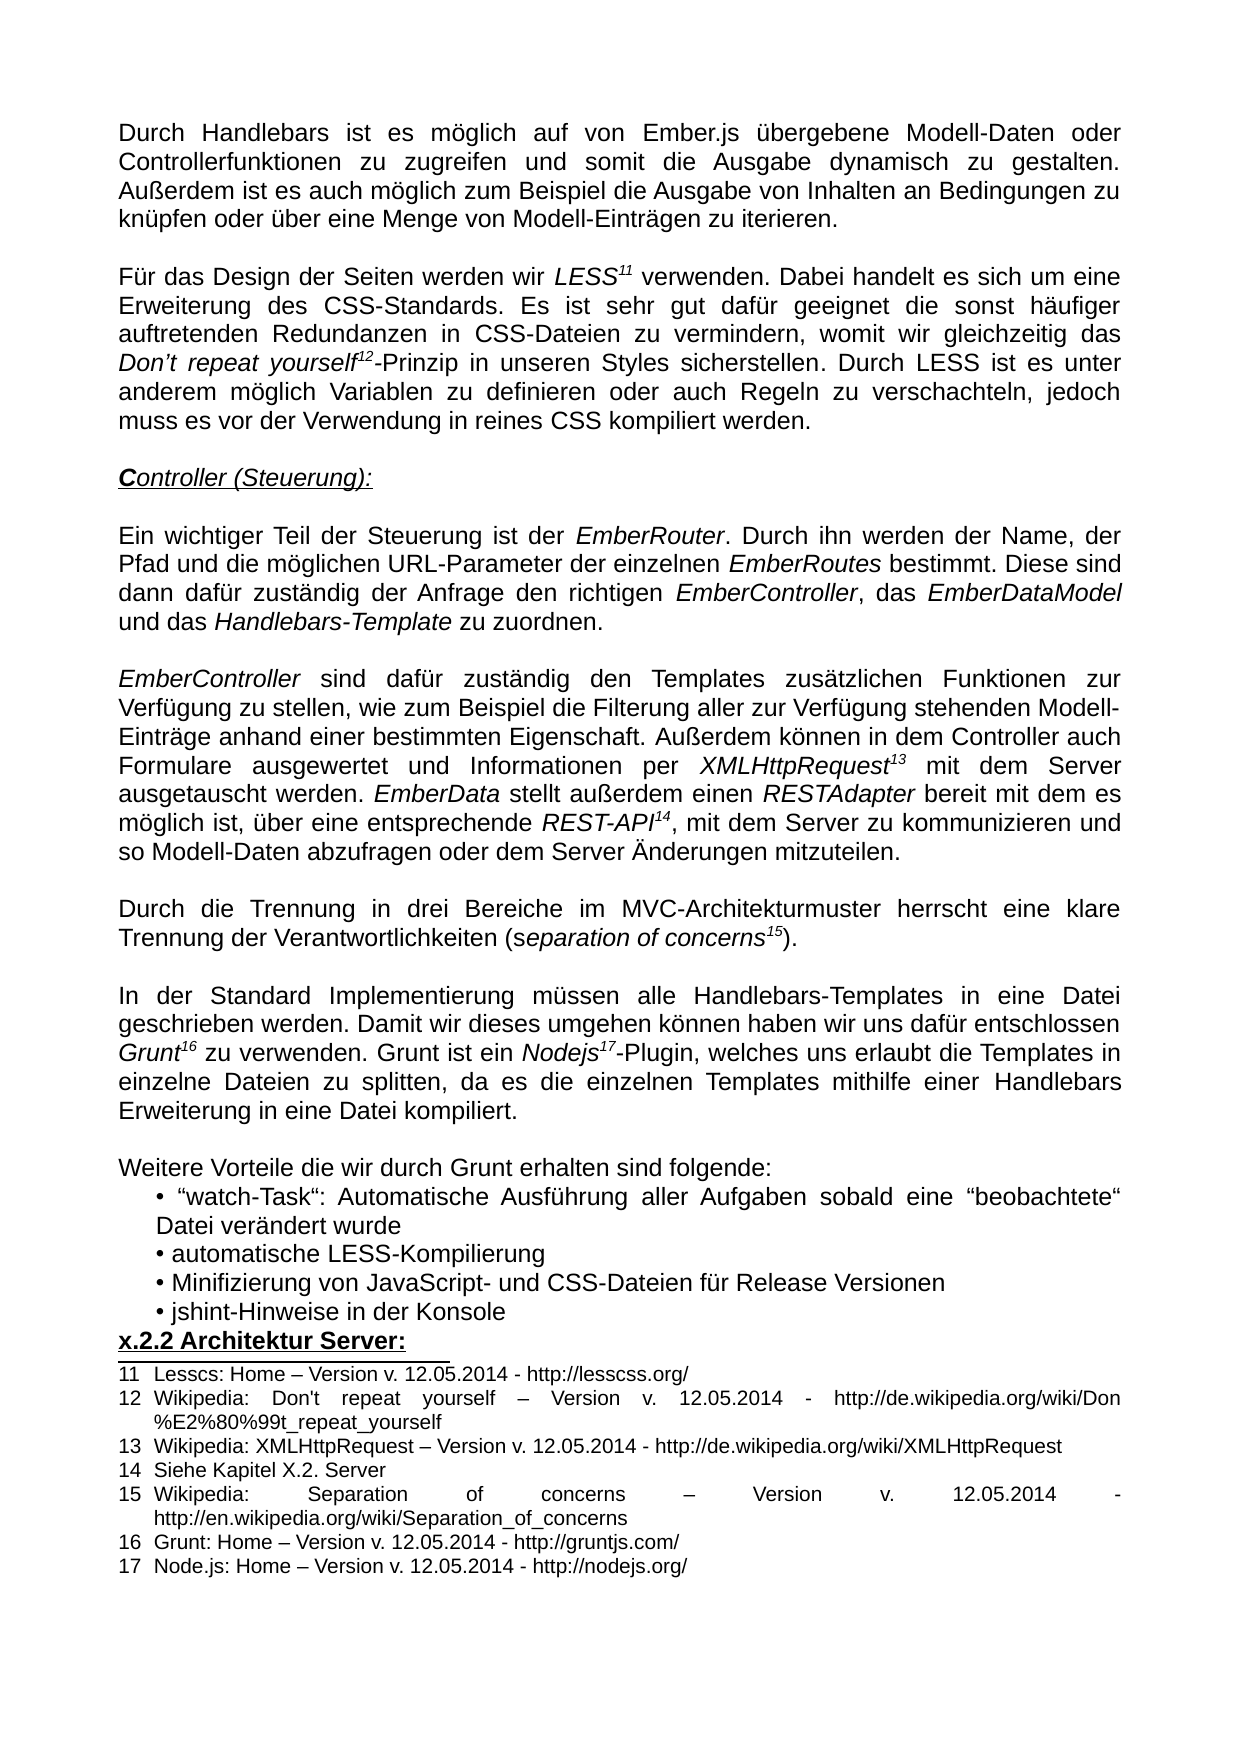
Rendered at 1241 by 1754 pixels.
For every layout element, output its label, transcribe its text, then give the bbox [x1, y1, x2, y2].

text Ein wichtiger Teil der Steuerung ist der EmberRouter. Durch ihn werden der Name, der Pfad und die möglichen URL-Parameter der einzelnen EmberRoutes bestimmt. Diese sind dann dafür zuständig der Anfrage den richtigen EmberController, das EmberDataModel und das Handlebars-Template zu zuordnen. [118, 521, 1122, 636]
text Durch Handlebars ist es möglich auf von Ember.js übergebene Modell-Daten oder Controllerfunktionen zu zugreifen und somit die Ausgabe dynamisch zu gestalten. Außerdem ist es auch möglich zum Beispiel die Ausgabe von Inhalten an Bedingungen zu knüpfen oder über eine Menge von Modell-Einträgen zu iterieren. [118, 118, 1122, 233]
text Wikipedia: Separation of concerns – Version v. 12.05.2014 - http://en.wikipedia.org/wiki/Separation_of_concerns [118, 1482, 1122, 1529]
text Siehe Kapitel X.2. Server [118, 1458, 1122, 1482]
text Lesscs: Home – Version v. 12.05.2014 - http://lesscss.org/ [118, 1362, 1122, 1386]
list jshint-Hinweise in der Konsole [118, 1297, 1122, 1326]
list automatische LESS-Kompilierung [118, 1239, 1122, 1268]
list “watch-Task“: Automatische Ausführung aller Aufgaben sobald eine “beobachtete“ Datei verändert wurde [118, 1182, 1122, 1239]
text Für das Design der Seiten werden wir LESS verwenden. Dabei handelt es sich um eine Erweiterung des CSS-Standards. Es ist sehr gut dafür geeignet die sonst häufiger auftretenden Redundanzen in CSS-Dateien zu vermindern, womit wir gleichzeitig das Don’t repeat yourself-Prinzip in unseren Styles sicherstellen. Durch LESS ist es unter anderem möglich Variablen zu definieren oder auch Regeln zu verschachteln, jedoch muss es vor der Verwendung in reines CSS kompiliert werden. [118, 262, 1122, 434]
text Weitere Vorteile die wir durch Grunt erhalten sind folgende: [118, 1153, 1122, 1182]
text Controller (Steuerung): [118, 463, 1122, 492]
text x.2.2 Architektur Server: [118, 1326, 1122, 1355]
text EmberController sind dafür zuständig den Templates zusätzlichen Funktionen zur Verfügung zu stellen, wie zum Beispiel die Filterung aller zur Verfügung stehenden Modell-Einträge anhand einer bestimmten Eigenschaft. Außerdem können in dem Controller auch Formulare ausgewertet und Informationen per XMLHttpRequest mit dem Server ausgetauscht werden. EmberData stellt außerdem einen RESTAdapter bereit mit dem es möglich ist, über eine entsprechende REST-API, mit dem Server zu kommunizieren und so Modell-Daten abzufragen oder dem Server Änderungen mitzuteilen. [118, 664, 1122, 866]
text Durch die Trennung in drei Bereiche im MVC-Architekturmuster herrscht eine klare Trennung der Verantwortlichkeiten (separation of concerns). [118, 894, 1122, 952]
text Wikipedia: Don't repeat yourself – Version v. 12.05.2014 - http://de.wikipedia.org/wiki/Don%E2%80%99t_repeat_yourself [118, 1386, 1122, 1434]
text Node.js: Home – Version v. 12.05.2014 - http://nodejs.org/ [118, 1553, 1122, 1577]
text In der Standard Implementierung müssen alle Handlebars-Templates in eine Datei geschrieben werden. Damit wir dieses umgehen können haben wir uns dafür entschlossen Grunt zu verwenden. Grunt ist ein Nodejs-Plugin, welches uns erlaubt die Templates in einzelne Dateien zu splitten, da es die einzelnen Templates mithilfe einer Handlebars Erweiterung in eine Datei kompiliert. [118, 981, 1122, 1124]
list Minifizierung von JavaScript- und CSS-Dateien für Release Versionen [118, 1268, 1122, 1297]
text Wikipedia: XMLHttpRequest – Version v. 12.05.2014 - http://de.wikipedia.org/wiki/XMLHttpRequest [118, 1434, 1122, 1458]
text Grunt: Home – Version v. 12.05.2014 - http://gruntjs.com/ [118, 1529, 1122, 1553]
